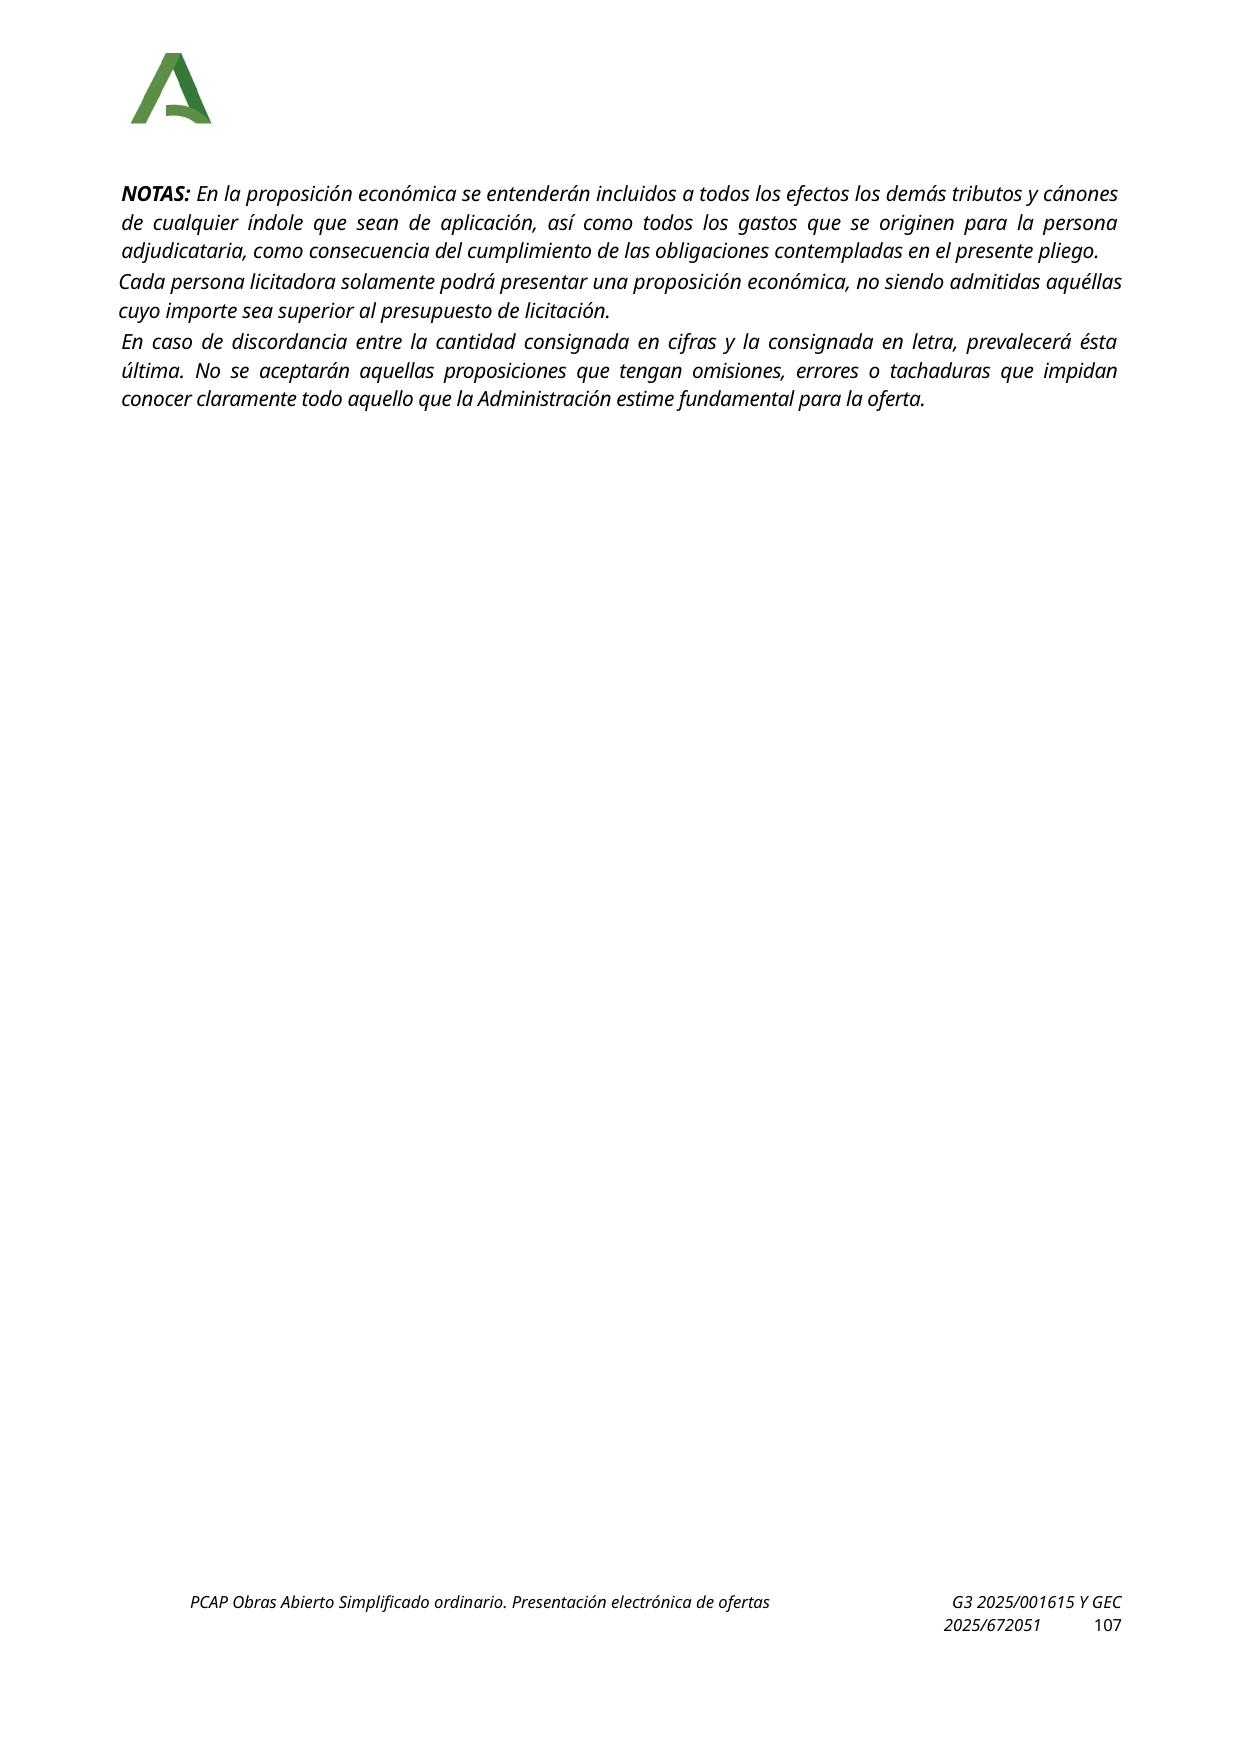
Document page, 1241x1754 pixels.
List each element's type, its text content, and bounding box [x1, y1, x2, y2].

text Cada persona licitadora solamente podrá presentar una proposición económica, no siendo admitidas aquéllas cuyo importe sea superior al presupuesto de licitación. [118, 267, 1122, 324]
text NOTAS: En la proposición económica se entenderán incluidos a todos los efectos los demás tributos y cánones de cualquier índole que sean de aplicación, así como todos los gastos que se originen para la persona adjudicataria, como consecuencia del cumplimiento de las obligaciones contempladas en el presente pliego. [118, 176, 1122, 267]
text En caso de discordancia entre la cantidad consignada en cifras y la consignada en letra, prevalecerá ésta última. No se aceptarán aquellas proposiciones que tengan omisiones, errores o tachaduras que impidan conocer claramente todo aquello que la Administración estime fundamental para la oferta. [118, 324, 1122, 416]
picture [127, 48, 216, 128]
